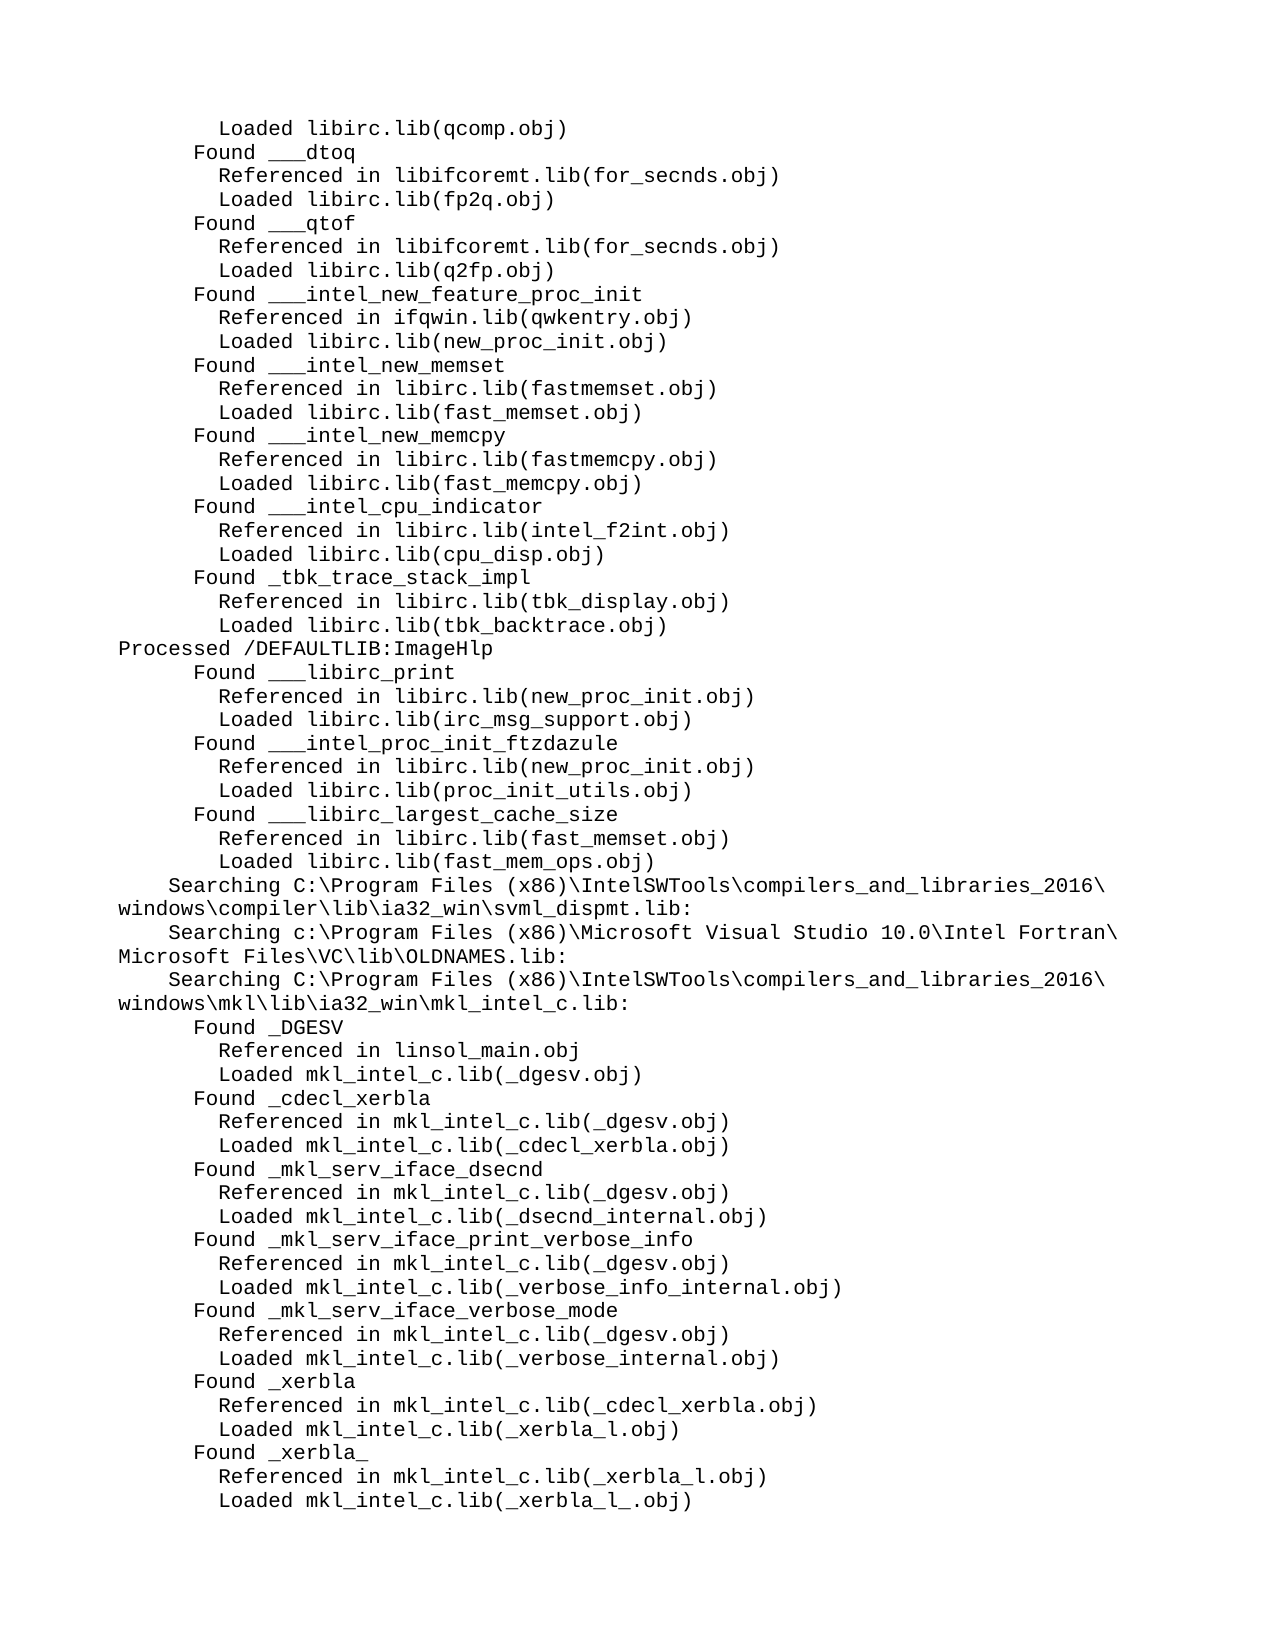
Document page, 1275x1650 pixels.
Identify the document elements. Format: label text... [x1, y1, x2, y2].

text Found ___dtoq [118, 142, 1157, 165]
text Loaded libirc.lib(fast_memset.obj) [118, 402, 1157, 426]
text Found _cdecl_xerbla [118, 1088, 1157, 1111]
text Loaded mkl_intel_c.lib(_xerbla_l_.obj) [118, 1489, 1157, 1513]
text Searching C:\Program Files (x86)\IntelSWTools\compilers_and_libraries_2016\windows\compiler\lib\ia32_win\svml_dispmt.lib: [118, 875, 1157, 922]
text Referenced in mkl_intel_c.lib(_dgesv.obj) [118, 1324, 1157, 1348]
text Found ___intel_proc_init_ftzdazule [118, 733, 1157, 757]
text Referenced in mkl_intel_c.lib(_dgesv.obj) [118, 1111, 1157, 1135]
text Referenced in libifcoremt.lib(for_secnds.obj) [118, 165, 1157, 189]
text Found _xerbla [118, 1371, 1157, 1395]
text Loaded libirc.lib(q2fp.obj) [118, 260, 1157, 284]
text Loaded libirc.lib(cpu_disp.obj) [118, 544, 1157, 567]
text Loaded mkl_intel_c.lib(_verbose_internal.obj) [118, 1348, 1157, 1371]
text Processed /DEFAULTLIB:ImageHlp [118, 638, 1157, 662]
text Referenced in libirc.lib(fast_memset.obj) [118, 827, 1157, 851]
text Referenced in libirc.lib(new_proc_init.obj) [118, 757, 1157, 780]
text Found _mkl_serv_iface_dsecnd [118, 1158, 1157, 1182]
text Found ___intel_cpu_indicator [118, 496, 1157, 520]
text Referenced in libirc.lib(fastmemset.obj) [118, 378, 1157, 402]
text Loaded mkl_intel_c.lib(_xerbla_l.obj) [118, 1419, 1157, 1442]
text Referenced in mkl_intel_c.lib(_dgesv.obj) [118, 1253, 1157, 1277]
text Loaded libirc.lib(irc_msg_support.obj) [118, 709, 1157, 733]
text Found ___libirc_largest_cache_size [118, 804, 1157, 827]
text Loaded libirc.lib(fast_mem_ops.obj) [118, 851, 1157, 875]
text Referenced in mkl_intel_c.lib(_cdecl_xerbla.obj) [118, 1395, 1157, 1419]
text Found ___intel_new_memset [118, 354, 1157, 378]
text Loaded libirc.lib(new_proc_init.obj) [118, 331, 1157, 354]
text Referenced in libirc.lib(fastmemcpy.obj) [118, 449, 1157, 473]
text Loaded libirc.lib(tbk_backtrace.obj) [118, 615, 1157, 638]
text Referenced in libirc.lib(tbk_display.obj) [118, 591, 1157, 615]
text Searching C:\Program Files (x86)\IntelSWTools\compilers_and_libraries_2016\windows\mkl\lib\ia32_win\mkl_intel_c.lib: [118, 969, 1157, 1017]
text Referenced in libifcoremt.lib(for_secnds.obj) [118, 236, 1157, 260]
text Referenced in ifqwin.lib(qwkentry.obj) [118, 307, 1157, 331]
text Loaded mkl_intel_c.lib(_verbose_info_internal.obj) [118, 1277, 1157, 1300]
text Loaded libirc.lib(fast_memcpy.obj) [118, 473, 1157, 496]
text Found _tbk_trace_stack_impl [118, 567, 1157, 591]
text Loaded mkl_intel_c.lib(_dsecnd_internal.obj) [118, 1206, 1157, 1229]
text Referenced in libirc.lib(intel_f2int.obj) [118, 520, 1157, 544]
text Loaded libirc.lib(qcomp.obj) [118, 118, 1157, 142]
text Referenced in mkl_intel_c.lib(_xerbla_l.obj) [118, 1466, 1157, 1489]
text Loaded mkl_intel_c.lib(_dgesv.obj) [118, 1064, 1157, 1088]
text Referenced in mkl_intel_c.lib(_dgesv.obj) [118, 1182, 1157, 1206]
text Loaded libirc.lib(fp2q.obj) [118, 189, 1157, 213]
text Loaded libirc.lib(proc_init_utils.obj) [118, 780, 1157, 804]
text Loaded mkl_intel_c.lib(_cdecl_xerbla.obj) [118, 1135, 1157, 1158]
text Referenced in linsol_main.obj [118, 1040, 1157, 1064]
text Referenced in libirc.lib(new_proc_init.obj) [118, 686, 1157, 709]
text Found ___qtof [118, 213, 1157, 236]
text Found ___libirc_print [118, 662, 1157, 686]
text Found ___intel_new_feature_proc_init [118, 284, 1157, 307]
text Found _DGESV [118, 1017, 1157, 1040]
text Found _xerbla_ [118, 1442, 1157, 1466]
text Found _mkl_serv_iface_print_verbose_info [118, 1229, 1157, 1253]
text Found _mkl_serv_iface_verbose_mode [118, 1300, 1157, 1324]
text Searching c:\Program Files (x86)\Microsoft Visual Studio 10.0\Intel Fortran\Microsoft Files\VC\lib\OLDNAMES.lib: [118, 922, 1157, 969]
text Found ___intel_new_memcpy [118, 426, 1157, 449]
